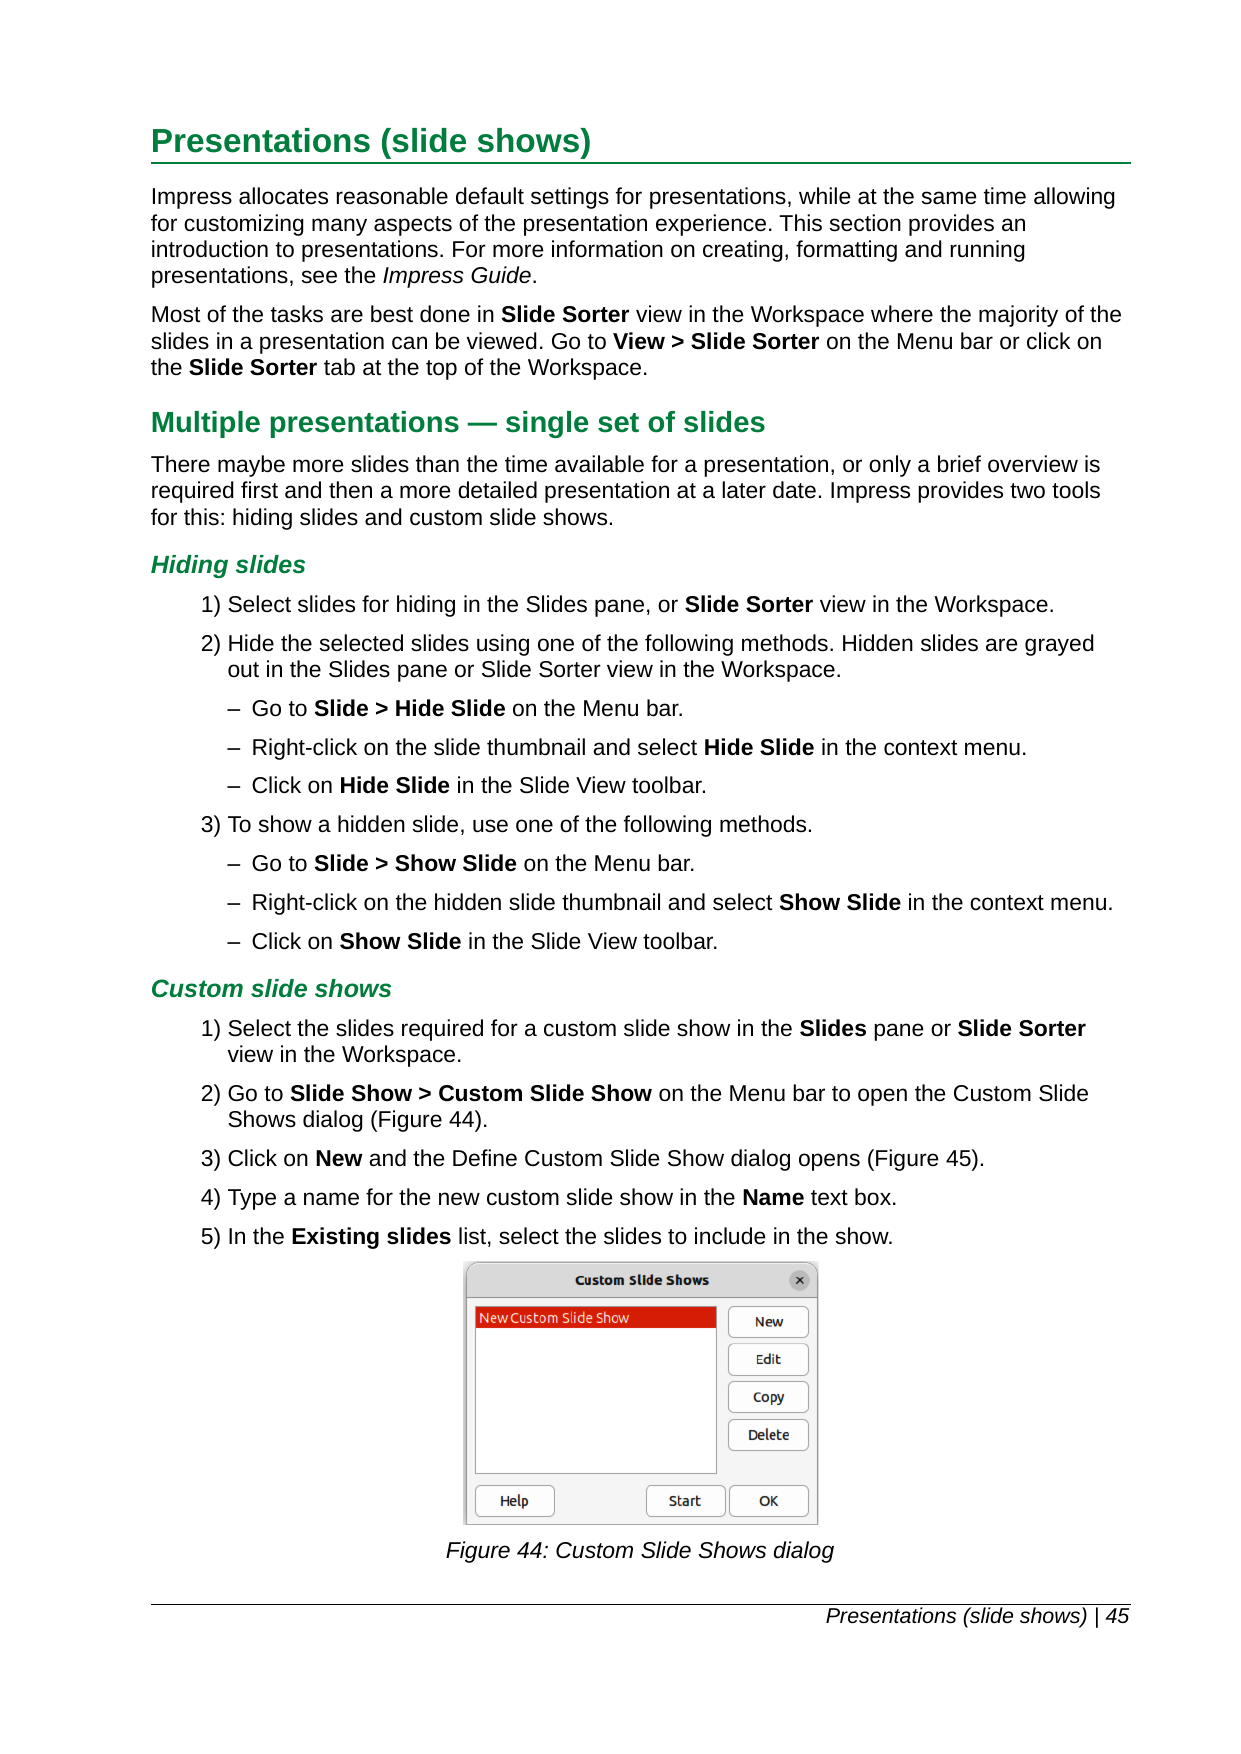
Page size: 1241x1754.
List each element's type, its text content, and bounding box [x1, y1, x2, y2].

list Go to Slide > Hide Slide on the Menu bar. [227, 695, 1131, 721]
text Impress allocates reasonable default settings for presentations, while at the same time allowing for customizing many aspects of the presentation experience. This section provides an introduction to presentations. For more information on creating, formatting and running presentations, see the Impress Guide. [151, 183, 1131, 289]
list Hide the selected slides using one of the following methods. Hidden slides are grayed out in the Slides pane or Slide Sorter view in the Workspace. [227, 629, 1131, 682]
list Select slides for hiding in the Slides pane, or Slide Sorter view in the Workspace. [227, 591, 1131, 617]
list To show a hidden slide, use one of the following methods. [227, 811, 1131, 838]
picture [463, 1261, 819, 1525]
list Click on New and the Define Custom Slide Show dialog opens (Figure 45). [227, 1145, 1131, 1172]
list Go to Slide > Show Slide on the Menu bar. [227, 850, 1131, 877]
list In the Existing slides list, select the slides to include in the show. [227, 1223, 1131, 1249]
subtitle Custom slide shows [151, 974, 1131, 1002]
text Figure 44: Custom Slide Shows dialog [445, 1537, 836, 1563]
list Select the slides required for a custom slide show in the Slides pane or Slide Sorter view in the Workspace. [227, 1015, 1131, 1068]
text Most of the tasks are best done in Slide Sorter view in the Workspace where the majority of the slides in a presentation can be viewed. Go to View > Slide Sorter on the Menu bar or click on the Slide Sorter tab at the top of the Workspace. [151, 301, 1131, 380]
text There maybe more slides than the time available for a presentation, or only a brief overview is required first and then a more detailed presentation at a later date. Impress provides two tools for this: hiding slides and custom slide shows. [151, 451, 1131, 530]
list Right-click on the slide thumbnail and select Hide Slide in the context menu. [227, 734, 1131, 760]
list Go to Slide Show > Custom Slide Show on the Menu bar to open the Custom Slide Shows dialog (Figure 44). [227, 1080, 1131, 1133]
list Right-click on the hidden slide thumbnail and select Show Slide in the context menu. [227, 889, 1131, 915]
subtitle Multiple presentations — single set of slides [151, 405, 1131, 439]
subtitle Presentations (slide shows) [151, 121, 1131, 162]
list Click on Show Slide in the Slide View toolbar. [227, 928, 1131, 954]
list Click on Hide Slide in the Slide View toolbar. [227, 772, 1131, 799]
subtitle Hiding slides [151, 549, 1131, 578]
list Type a name for the new custom slide show in the Name text box. [227, 1184, 1131, 1211]
